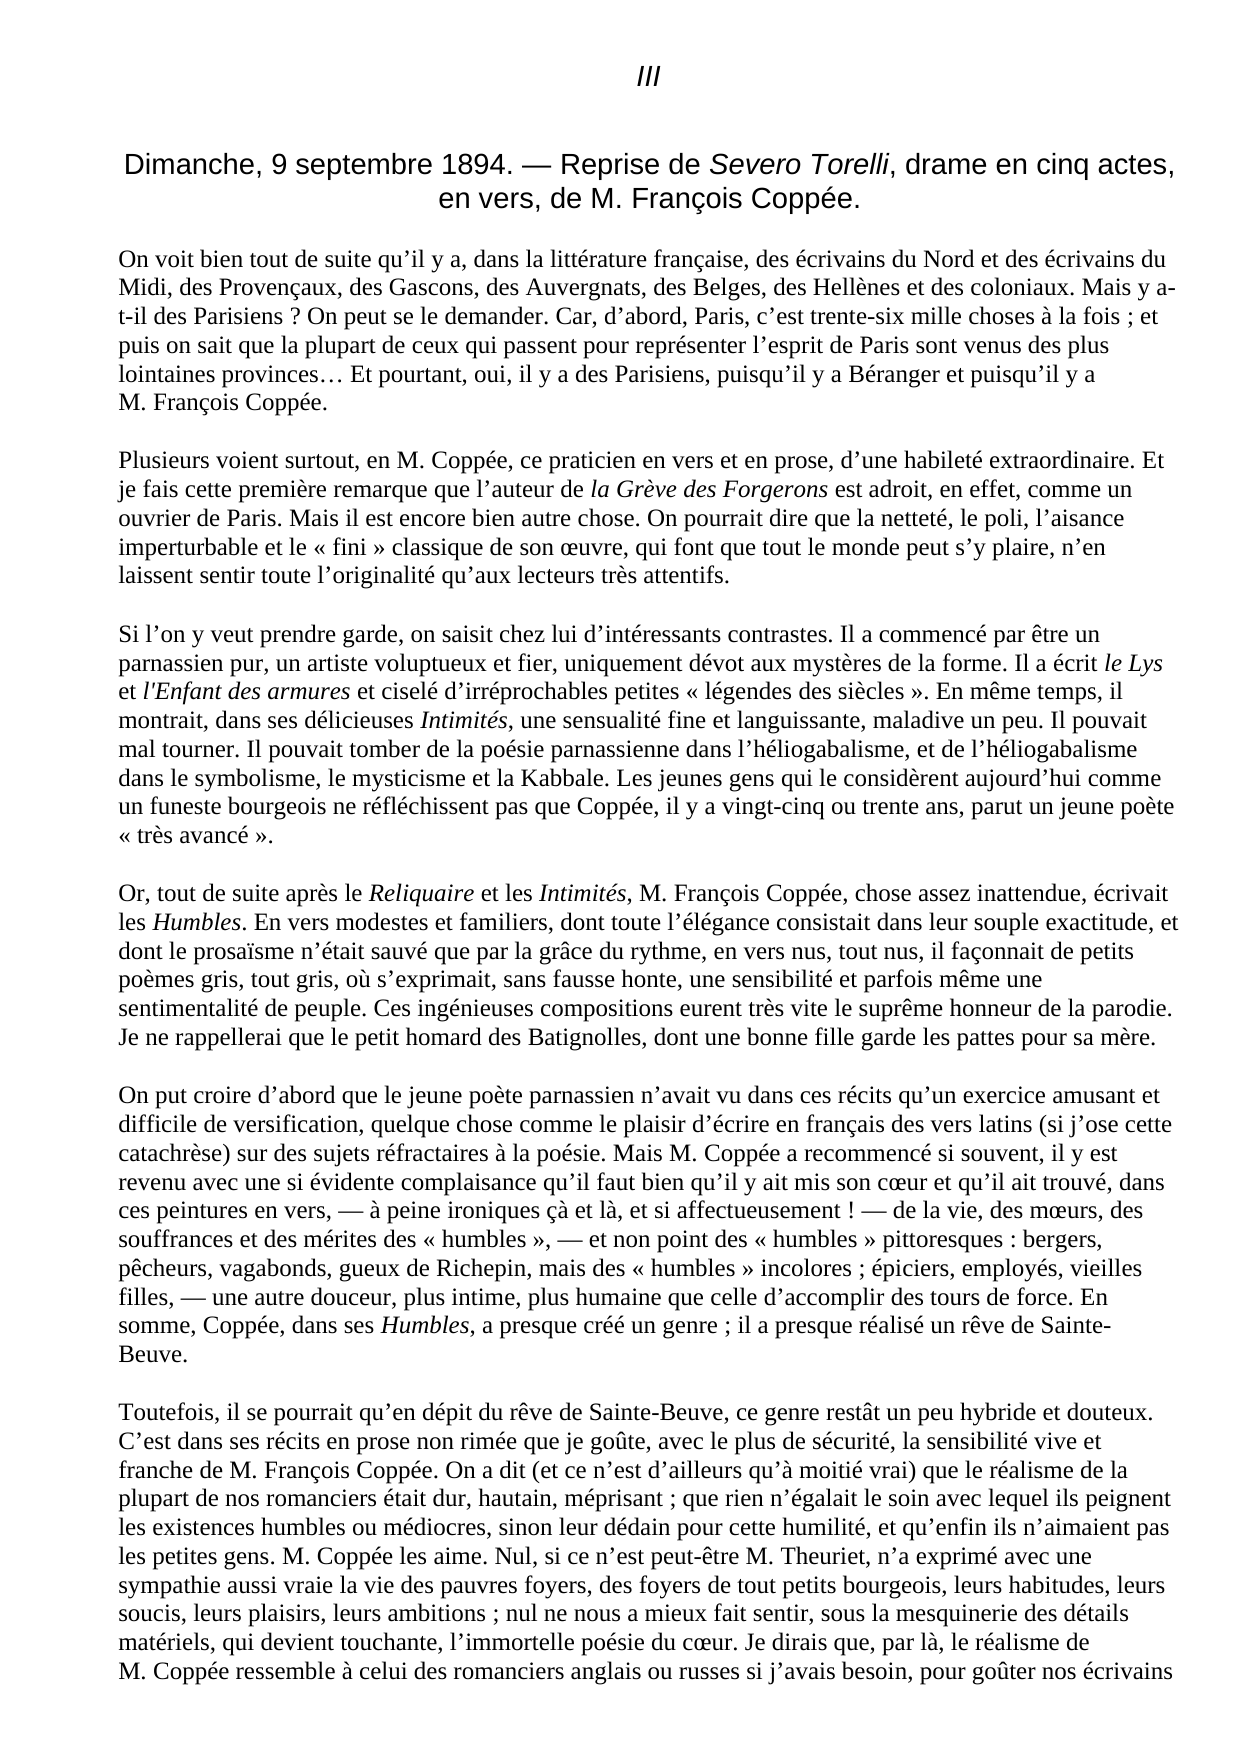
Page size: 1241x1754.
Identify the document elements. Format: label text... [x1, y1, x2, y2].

subtitle III [118, 59, 1181, 93]
text Or, tout de suite après le Reliquaire et les Intimités, M. François Coppée, chose assez inattendue, écrivait les Humbles. En vers modestes et familiers, dont toute l’élégance consistait dans leur souple exactitude, et dont le prosaïsme n’était sauvé que par la grâce du rythme, en vers nus, tout nus, il façonnait de petits poèmes gris, tout gris, où s’exprimait, sans fausse honte, une sensibilité et parfois même une sentimentalité de peuple. Ces ingénieuses compositions eurent très vite le suprême honneur de la parodie. Je ne rappellerai que le petit homard des Batignolles, dont une bonne fille garde les pattes pour sa mère. [118, 878, 1181, 1051]
text On put croire d’abord que le jeune poète parnassien n’avait vu dans ces récits qu’un exercice amusant et difficile de versification, quelque chose comme le plaisir d’écrire en français des vers latins (si j’ose cette catachrèse) sur des sujets réfractaires à la poésie. Mais M. Coppée a recommencé si souvent, il y est revenu avec une si évidente complaisance qu’il faut bien qu’il y ait mis son cœur et qu’il ait trouvé, dans ces peintures en vers, — à peine ironiques çà et là, et si affectueusement ! — de la vie, des mœurs, des souffrances et des mérites des « humbles », — et non point des « humbles » pittoresques : bergers, pêcheurs, vagabonds, gueux de Richepin, mais des « humbles » incolores ; épiciers, employés, vieilles filles, — une autre douceur, plus intime, plus humaine que celle d’accomplir des tours de force. En somme, Coppée, dans ses Humbles, a presque créé un genre ; il a presque réalisé un rêve de Sainte-Beuve. [118, 1080, 1181, 1368]
text On voit bien tout de suite qu’il y a, dans la littérature française, des écrivains du Nord et des écrivains du Midi, des Provençaux, des Gascons, des Auvergnats, des Belges, des Hellènes et des coloniaux. Mais y a-t-il des Parisiens ? On peut se le demander. Car, d’abord, Paris, c’est trente-six mille choses à la fois ; et puis on sait que la plupart de ceux qui passent pour représenter l’esprit de Paris sont venus des plus lointaines provinces… Et pourtant, oui, il y a des Parisiens, puisqu’il y a Béranger et puisqu’il y a M. François Coppée. [118, 244, 1181, 416]
text Toutefois, il se pourrait qu’en dépit du rêve de Sainte-Beuve, ce genre restât un peu hybride et douteux. C’est dans ses récits en prose non rimée que je goûte, avec le plus de sécurité, la sensibilité vive et franche de M. François Coppée. On a dit (et ce n’est d’ailleurs qu’à moitié vrai) que le réalisme de la plupart de nos romanciers était dur, hautain, méprisant ; que rien n’égalait le soin avec lequel ils peignent les existences humbles ou médiocres, sinon leur dédain pour cette humilité, et qu’enfin ils n’aimaient pas les petites gens. M. Coppée les aime. Nul, si ce n’est peut-être M. Theuriet, n’a exprimé avec une sympathie aussi vraie la vie des pauvres foyers, des foyers de tout petits bourgeois, leurs habitudes, leurs soucis, leurs plaisirs, leurs ambitions ; nul ne nous a mieux fait sentir, sous la mesquinerie des détails matériels, qui devient touchante, l’immortelle poésie du cœur. Je dirais que, par là, le réalisme de M. Coppée ressemble à celui des romanciers anglais ou russes si j’avais besoin, pour goûter nos écrivains [118, 1397, 1181, 1685]
text Si l’on y veut prendre garde, on saisit chez lui d’intéressants contrastes. Il a commencé par être un parnassien pur, un artiste voluptueux et fier, uniquement dévot aux mystères de la forme. Il a écrit le Lys et l'Enfant des armures et ciselé d’irréprochables petites « légendes des siècles ». En même temps, il montrait, dans ses délicieuses Intimités, une sensualité fine et languissante, maladive un peu. Il pouvait mal tourner. Il pouvait tomber de la poésie parnassienne dans l’héliogabalisme, et de l’héliogabalisme dans le symbolisme, le mysticisme et la Kabbale. Les jeunes gens qui le considèrent aujourd’hui comme un funeste bourgeois ne réfléchissent pas que Coppée, il y a vingt-cinq ou trente ans, parut un jeune poète « très avancé ». [118, 619, 1181, 849]
text Plusieurs voient surtout, en M. Coppée, ce praticien en vers et en prose, d’une habileté extraordinaire. Et je fais cette première remarque que l’auteur de la Grève des Forgerons est adroit, en effet, comme un ouvrier de Paris. Mais il est encore bien autre chose. On pourrait dire que la netteté, le poli, l’aisance imperturbable et le « fini » classique de son œuvre, qui font que tout le monde peut s’y plaire, n’en laissent sentir toute l’originalité qu’aux lecteurs très attentifs. [118, 446, 1181, 589]
subtitle Dimanche, 9 septembre 1894. — Reprise de Severo Torelli, drame en cinq actes, en vers, de M. François Coppée. [118, 147, 1181, 214]
